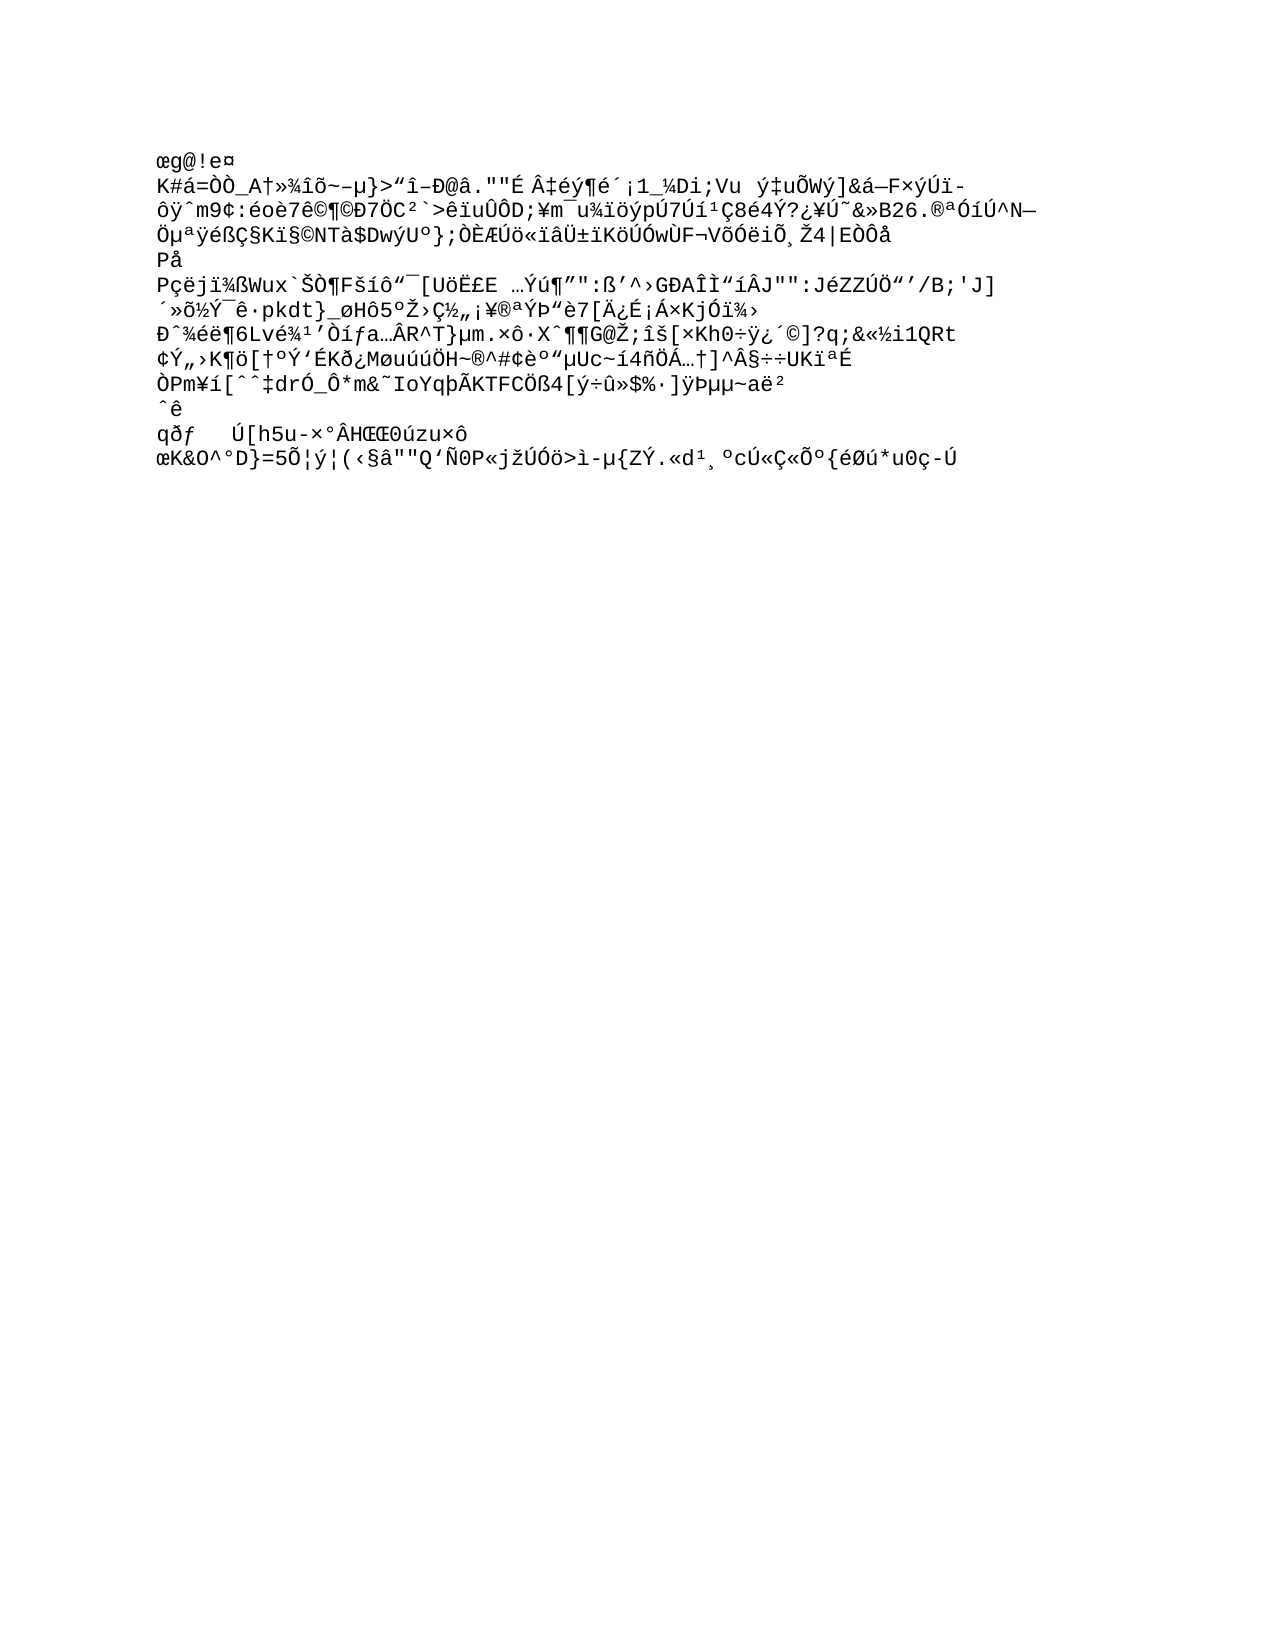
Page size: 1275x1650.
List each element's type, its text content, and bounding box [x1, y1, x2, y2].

text Pçëjï¾ßWux`ŠÒ¶Fšíô“¯[UöË£E …Ýú¶”":ß’^›GÐAÎÌ“íÂJ"":JéZZÚÖ“­’/B;'J]´»õ½Ý¯ê·pkdt}_øHô5ºŽ›­Ç½„¡¥®ªÝÞ“è7[Ä¿­É¡Á×K­jÓï¾› Ðˆ¾éë¶6Lvé¾¹’Òíƒa…ÂR^T}µm.×ô·Xˆ¶¶G@Ž;îš[×Kh0÷ÿ¿´©]?q;&«½i1QRt¢Ý„›K¶ö[†ºÝ‘ÉKð¿MøuúúÖH~®^#¢èº“µUc~í4ñÖÁ…†]^Â§÷÷UKïª­É ÒPm¥í[ˆˆ‡drÓ_Ô*m&˜IoYqþÃKTFCÖß4[ý÷û»$%·]ÿ­Þµµ~aë² [156, 274, 1118, 398]
text qðƒ Ú[h5u‑×°ÂHŒŒ0úzu­×ô œK&O^°D}=5Õ¦ý¦(‹§â""Q‘Ñ0P«jžÚÓö>ì-µ{ZÝ.«d¹¸ºcÚ«Ç«Õº{éØú*u0ç-Ú [156, 423, 1118, 472]
text œg@!e¤ K#á=ÒÒ_A†»¾î­õ~–µ}>“î–Ð@â.""É Â‡éý¶é´¡1_¼Di;Vu ý‡uÕWý]&á—F×ýÚï­ôÿˆm9¢:éoè7ê©¶©Ð7ÖC²`>êï­uÛÔD;¥m¯u¾ïöýpÚ7Úí¹Ç8é4Ý?¿¥Ú˜&»B26.®ªÓíÚ^N—ÖµªÿéßÇ§Kï§©NTà$DwýUº};ÒÈÆÚö«ïâÜ±ïKöÚÓwÙF¬VõÓëiÕ¸Ž4|EÒÔå [156, 150, 1118, 249]
text På [156, 249, 1118, 274]
text ˆê [156, 398, 1118, 423]
